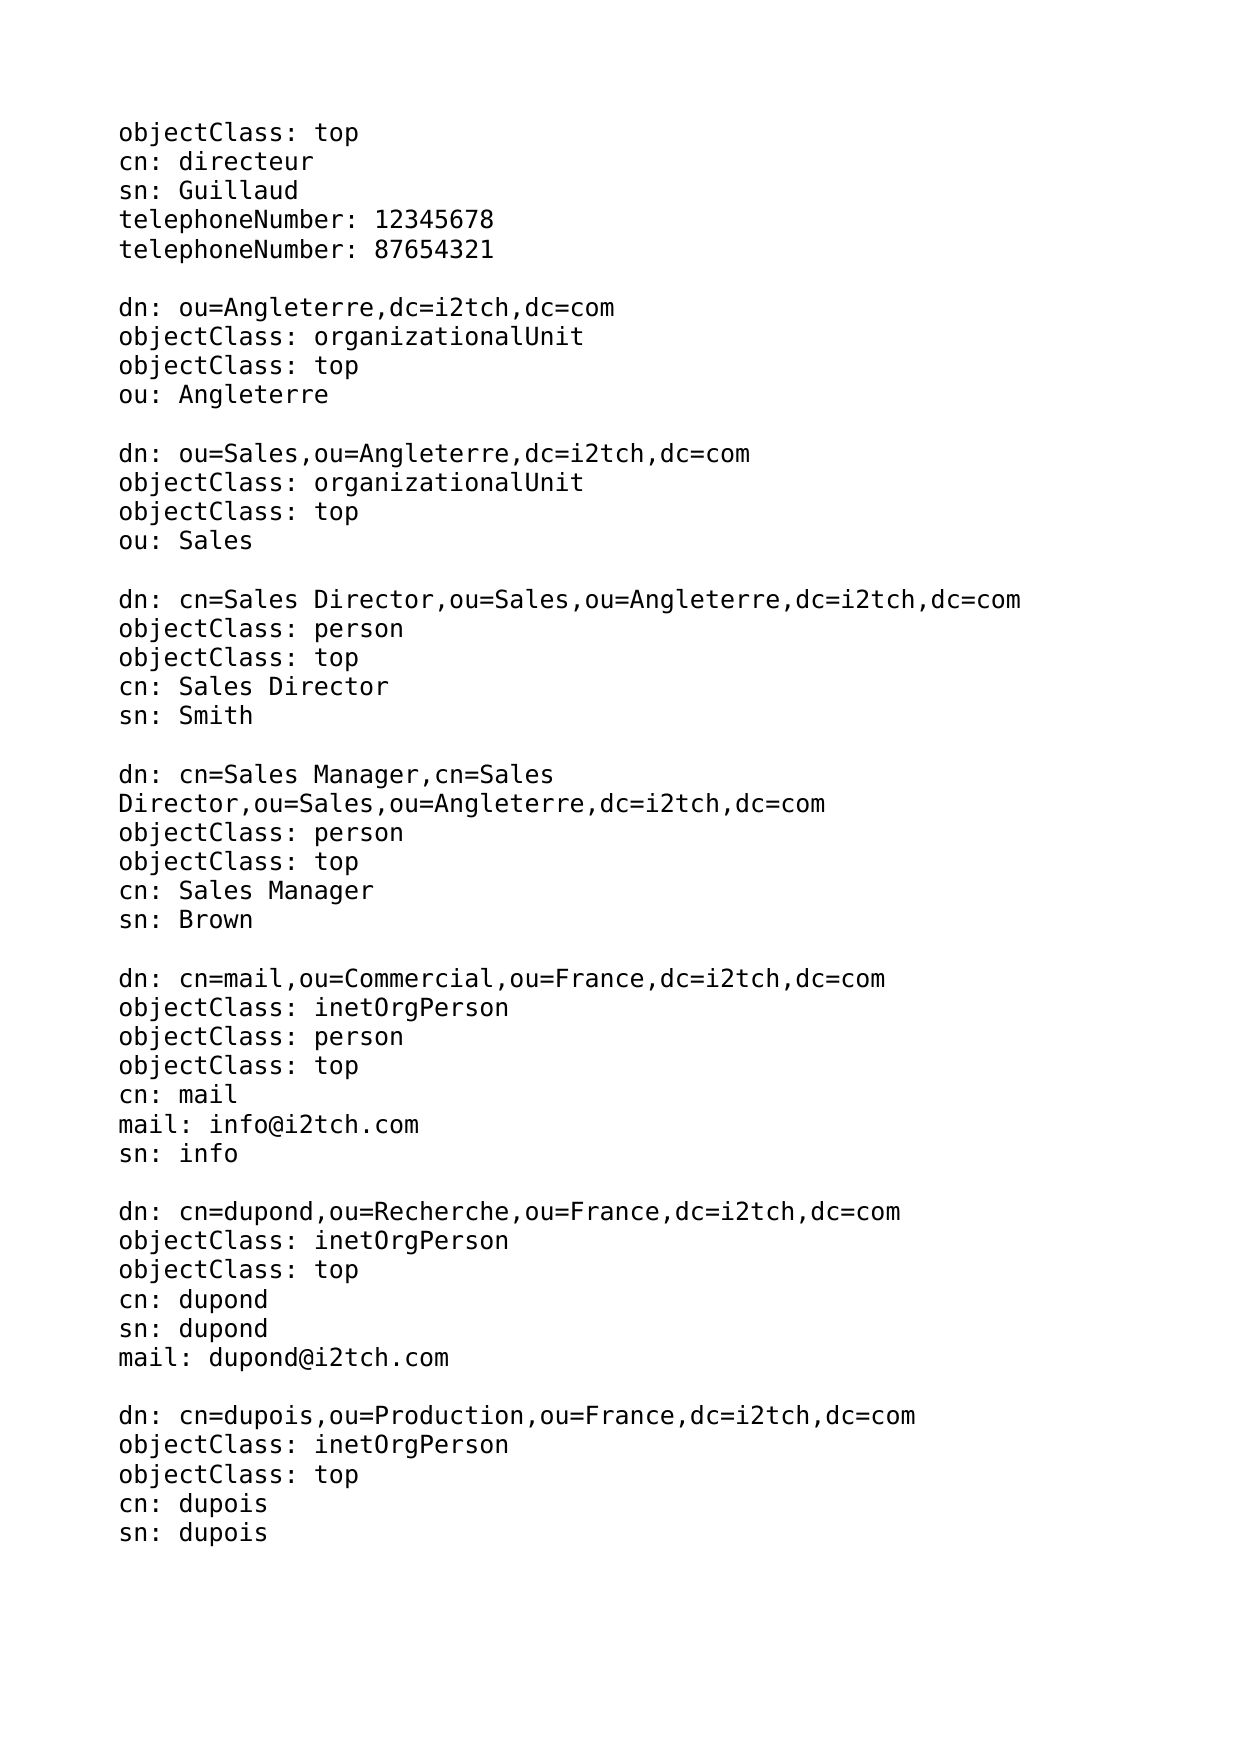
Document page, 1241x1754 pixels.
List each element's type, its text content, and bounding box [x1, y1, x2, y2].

text objectClass: top cn: directeur sn: Guillaud telephoneNumber: 12345678 telephoneNumber: 87654321 dn: ou=Angleterre,dc=i2tch,dc=com objectClass: organizationalUnit objectClass: top ou: Angleterre dn: ou=Sales,ou=Angleterre,dc=i2tch,dc=com objectClass: organizationalUnit objectClass: top ou: Sales dn: cn=Sales Director,ou=Sales,ou=Angleterre,dc=i2tch,dc=com objectClass: person objectClass: top cn: Sales Director sn: Smith dn: cn=Sales Manager,cn=Sales Director,ou=Sales,ou=Angleterre,dc=i2tch,dc=com objectClass: person objectClass: top cn: Sales Manager sn: Brown dn: cn=mail,ou=Commercial,ou=France,dc=i2tch,dc=com objectClass: inetOrgPerson objectClass: person objectClass: top cn: mail mail: info@i2tch.com sn: info dn: cn=dupond,ou=Recherche,ou=France,dc=i2tch,dc=com objectClass: inetOrgPerson objectClass: top cn: dupond sn: dupond mail: dupond@i2tch.com dn: cn=dupois,ou=Production,ou=France,dc=i2tch,dc=com objectClass: inetOrgPerson objectClass: top cn: dupois sn: dupois [118, 118, 1122, 1547]
